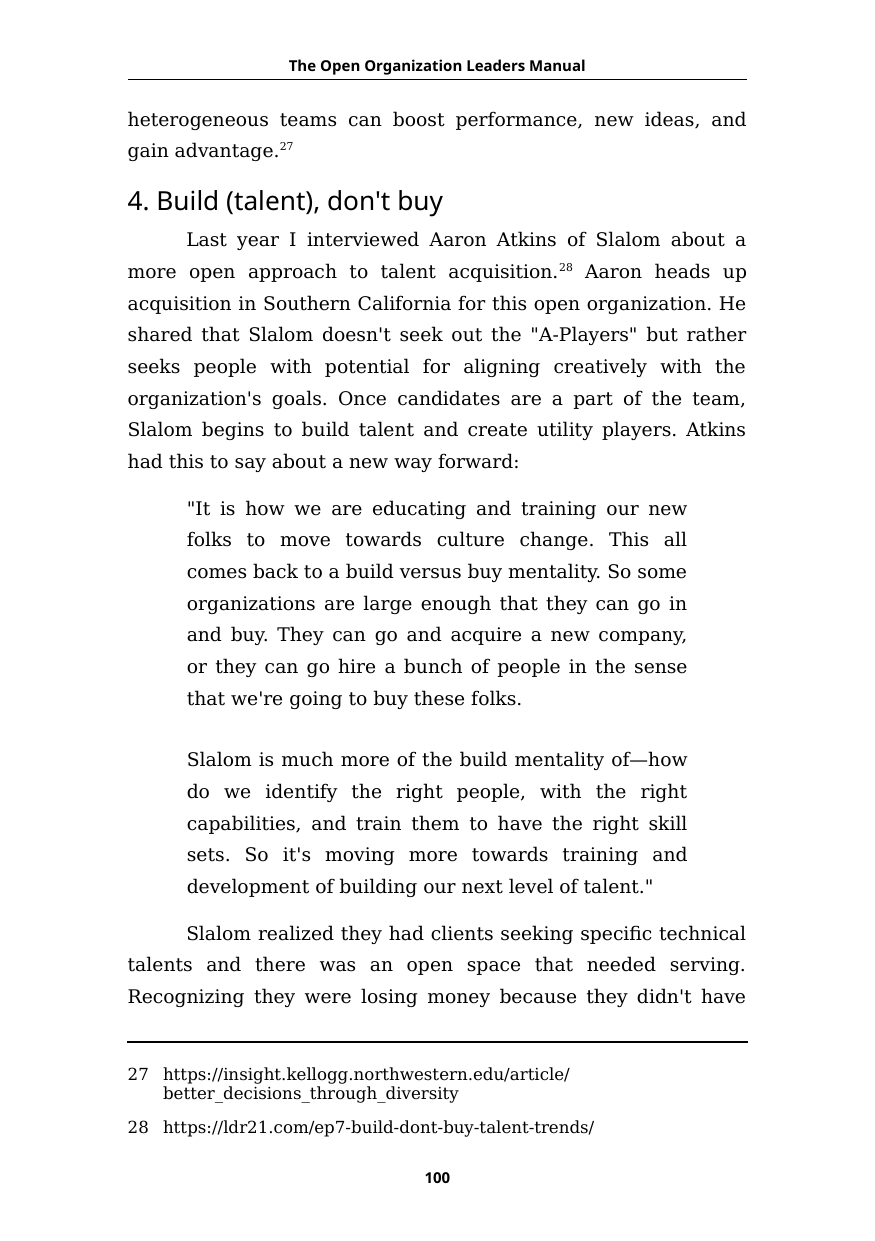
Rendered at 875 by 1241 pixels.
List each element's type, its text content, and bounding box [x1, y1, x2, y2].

text heterogeneous teams can boost performance, new ideas, and gain advantage. [127, 109, 747, 162]
text https://insight.kellogg.northwestern.edu/article/better_decisions_through_diversity [127, 1064, 747, 1103]
text "It is how we are educating and training our new folks to move towards culture change. This all comes back to a build versus buy mentality. So some organizations are large enough that they can go in and buy. They can go and acquire a new company, or they can go hire a bunch of people in the sense that we're going to buy these folks. [187, 498, 688, 710]
subtitle 4. Build (talent), don't buy [127, 187, 747, 217]
text Slalom realized they had clients seeking specific technical talents and there was an open space that needed serving. Recognizing they were losing money because they didn't have [127, 923, 747, 1008]
text Slalom is much more of the build mentality of—how do we identify the right people, with the right capabilities, and train them to have the right skill sets. So it's moving more towards training and development of building our next level of talent." [187, 749, 688, 898]
text https://ldr21.com/ep7-build-dont-buy-talent-trends/ [127, 1118, 747, 1138]
text Last year I interviewed Aaron Atkins of Slalom about a more open approach to talent acquisition. Aaron heads up acquisition in Southern California for this open organization. He shared that Slalom doesn't seek out the "A-Players" but rather seeks people with potential for aligning creatively with the organization's goals. Once candidates are a part of the team, Slalom begins to build talent and create utility players. Atkins had this to say about a new way forward: [127, 229, 747, 473]
